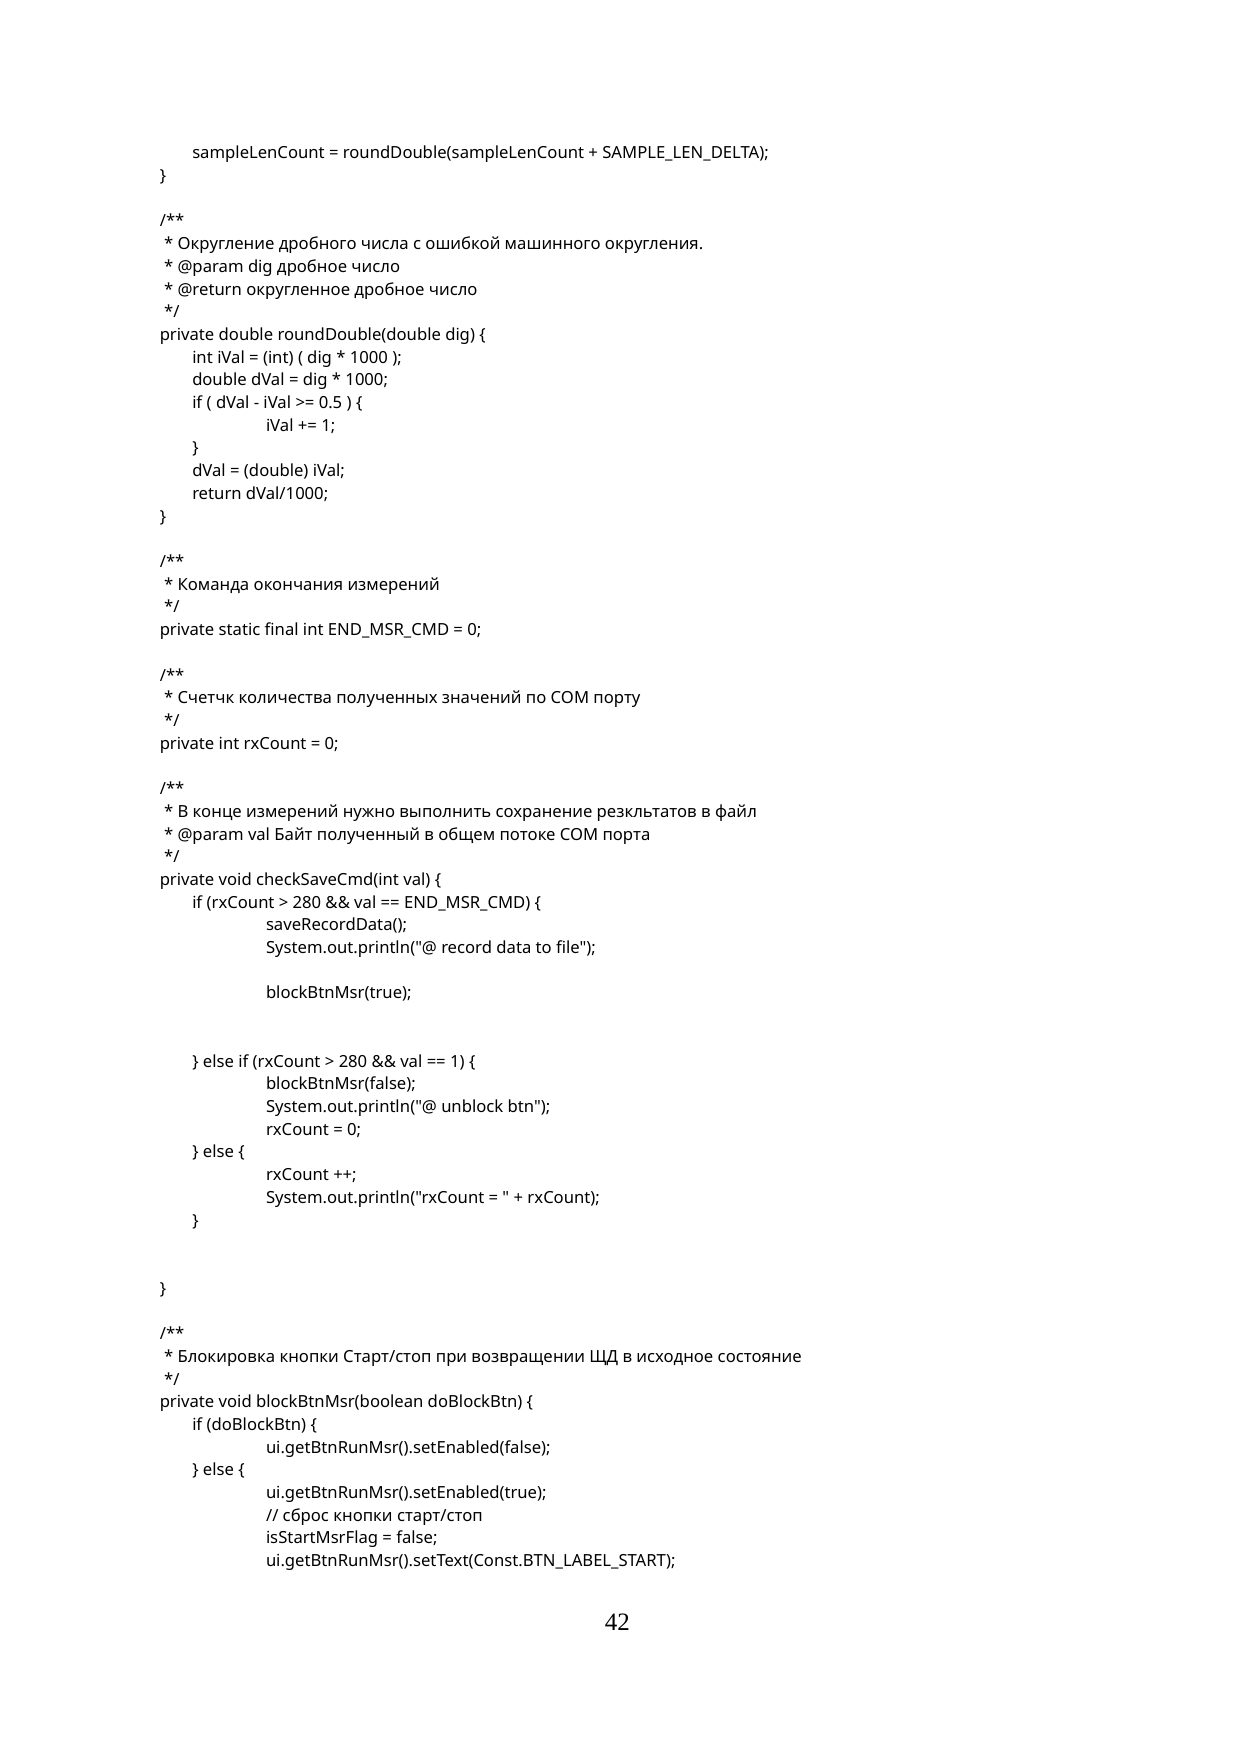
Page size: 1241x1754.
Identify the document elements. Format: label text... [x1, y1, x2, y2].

text private void checkSaveCmd(int val) { [118, 867, 1122, 890]
text * Блокировка кнопки Старт/стоп при возвращении ЩД в исходное состояние [118, 1344, 1122, 1367]
text private double roundDouble(double dig) { [118, 322, 1122, 345]
text * @param val Байт полученный в общем потоке СОМ порта [118, 822, 1122, 845]
text double dVal = dig * 1000; [118, 368, 1122, 391]
text System.out.println("@ unblock btn"); [118, 1094, 1122, 1117]
text /** [118, 549, 1122, 572]
text } [118, 163, 1122, 186]
text return dVal/1000; [118, 481, 1122, 504]
text rxCount ++; [118, 1163, 1122, 1185]
text } [118, 436, 1122, 459]
text * В конце измерений нужно выполнить сохранение резкльтатов в файл [118, 799, 1122, 822]
text sampleLenCount = roundDouble(sampleLenCount + SAMPLE_LEN_DELTA); [118, 141, 1122, 163]
text */ [118, 1367, 1122, 1390]
text */ [118, 595, 1122, 618]
text System.out.println("rxCount = " + rxCount); [118, 1185, 1122, 1208]
text * Команда окончания измерений [118, 572, 1122, 595]
text */ [118, 845, 1122, 867]
text System.out.println("@ record data to file"); [118, 936, 1122, 958]
text blockBtnMsr(true); [118, 981, 1122, 1004]
text private int rxCount = 0; [118, 731, 1122, 754]
text /** [118, 209, 1122, 232]
text * @param dig дробное число [118, 254, 1122, 277]
text if (rxCount > 280 && val == END_MSR_CMD) { [118, 890, 1122, 913]
text * Счетчк количества полученных значений по COM порту [118, 686, 1122, 708]
text * Округление дробного числа с ошибкой машинного округления. [118, 232, 1122, 254]
text } [118, 1208, 1122, 1231]
text private static final int END_MSR_CMD = 0; [118, 618, 1122, 640]
text rxCount = 0; [118, 1117, 1122, 1140]
text int iVal = (int) ( dig * 1000 ); [118, 345, 1122, 368]
text blockBtnMsr(false); [118, 1072, 1122, 1094]
text */ [118, 300, 1122, 322]
text } else if (rxCount > 280 && val == 1) { [118, 1049, 1122, 1072]
text iVal += 1; [118, 413, 1122, 436]
text ui.getBtnRunMsr().setText(Const.BTN_LABEL_START); [118, 1549, 1122, 1571]
text saveRecordData(); [118, 913, 1122, 936]
text } else { [118, 1140, 1122, 1163]
text } [118, 504, 1122, 527]
text dVal = (double) iVal; [118, 459, 1122, 481]
text // сброс кнопки старт/стоп [118, 1503, 1122, 1526]
text */ [118, 708, 1122, 731]
text } else { [118, 1458, 1122, 1481]
text /** [118, 1322, 1122, 1344]
text isStartMsrFlag = false; [118, 1526, 1122, 1549]
text } [118, 1276, 1122, 1299]
text ui.getBtnRunMsr().setEnabled(false); [118, 1435, 1122, 1458]
text * @return округленное дробное число [118, 277, 1122, 300]
text if ( dVal - iVal >= 0.5 ) { [118, 391, 1122, 413]
text private void blockBtnMsr(boolean doBlockBtn) { [118, 1390, 1122, 1412]
text /** [118, 777, 1122, 799]
text if (doBlockBtn) { [118, 1412, 1122, 1435]
text ui.getBtnRunMsr().setEnabled(true); [118, 1481, 1122, 1503]
text /** [118, 663, 1122, 686]
